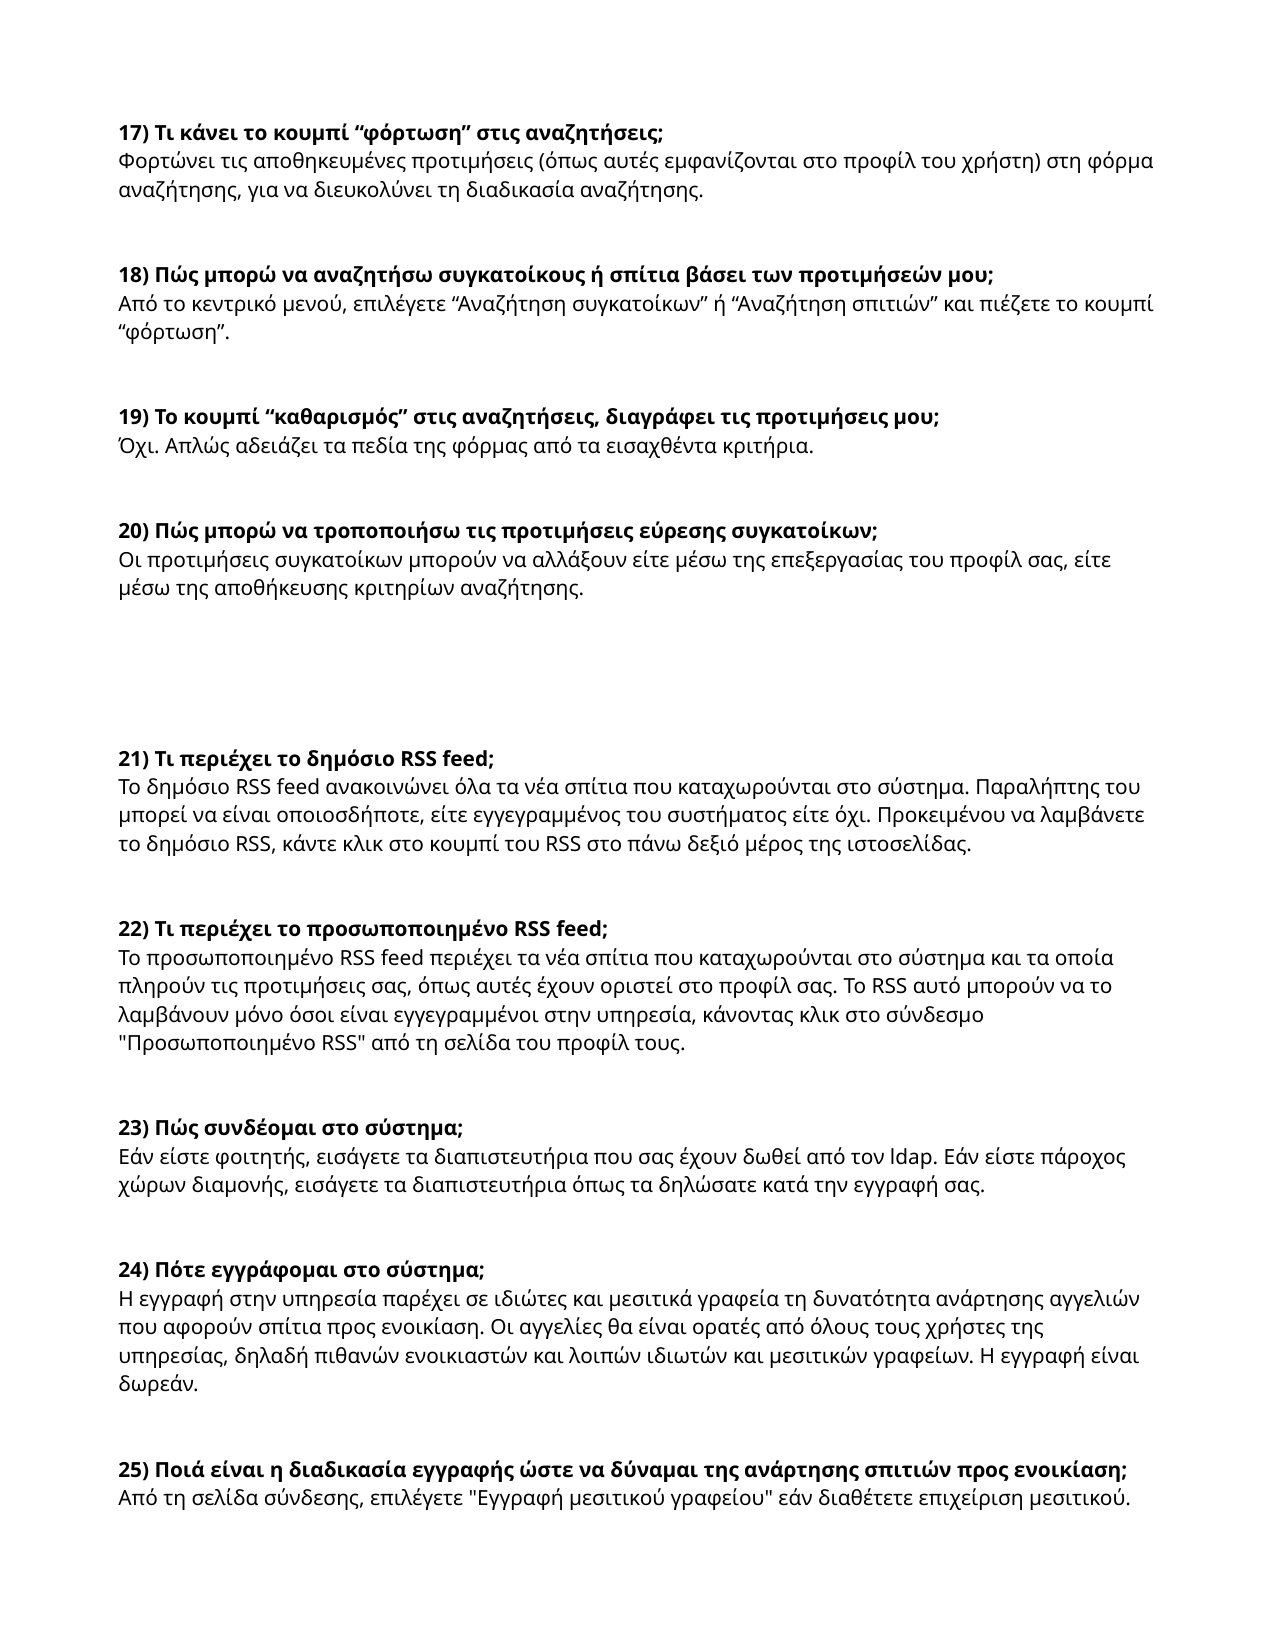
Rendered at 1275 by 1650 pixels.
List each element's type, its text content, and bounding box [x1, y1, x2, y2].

text 22) Τι περιέχει το προσωποποιημένο RSS feed; [118, 914, 1157, 943]
text Φορτώνει τις αποθηκευμένες προτιμήσεις (όπως αυτές εμφανίζονται στο προφίλ του χρήστη) στη φόρμα αναζήτησης, για να διευκολύνει τη διαδικασία αναζήτησης. [118, 147, 1157, 203]
text Το προσωποποιημένο RSS feed περιέχει τα νέα σπίτια που καταχωρούνται στο σύστημα και τα οποία πληρούν τις προτιμήσεις σας, όπως αυτές έχουν οριστεί στο προφίλ σας. Το RSS αυτό μπορούν να το λαμβάνουν μόνο όσοι είναι εγγεγραμμένοι στην υπηρεσία, κάνοντας κλικ στο σύνδεσμο "Προσωποποιημένο RSS" από τη σελίδα του προφίλ τους. [118, 943, 1157, 1057]
text Από τη σελίδα σύνδεσης, επιλέγετε "Εγγραφή μεσιτικού γραφείου" εάν διαθέτετε επιχείριση μεσιτικού. [118, 1483, 1157, 1512]
text Η εγγραφή στην υπηρεσία παρέχει σε ιδιώτες και μεσιτικά γραφεία τη δυνατότητα ανάρτησης αγγελιών που αφορούν σπίτια προς ενοικίαση. Οι αγγελίες θα είναι ορατές από όλους τους χρήστες της υπηρεσίας, δηλαδή πιθανών ενοικιαστών και λοιπών ιδιωτών και μεσιτικών γραφείων. Η εγγραφή είναι δωρεάν. [118, 1284, 1157, 1398]
text 20) Πώς μπορώ να τροποποιήσω τις προτιμήσεις εύρεσης συγκατοίκων; [118, 516, 1157, 545]
text Οι προτιμήσεις συγκατοίκων μπορούν να αλλάξουν είτε μέσω της επεξεργασίας του προφίλ σας, είτε μέσω της αποθήκευσης κριτηρίων αναζήτησης. [118, 545, 1157, 602]
text Όχι. Απλώς αδειάζει τα πεδία της φόρμας από τα εισαχθέντα κριτήρια. [118, 431, 1157, 459]
text Από το κεντρικό μενού, επιλέγετε “Αναζήτηση συγκατοίκων” ή “Αναζήτηση σπιτιών” και πιέζετε το κουμπί “φόρτωση”. [118, 289, 1157, 346]
text 18) Πώς μπορώ να αναζητήσω συγκατοίκους ή σπίτια βάσει των προτιμήσεών μου; [118, 260, 1157, 289]
text 21) Τι περιέχει το δημόσιο RSS feed; [118, 744, 1157, 772]
text 19) Το κουμπί “καθαρισμός” στις αναζητήσεις, διαγράφει τις προτιμήσεις μου; [118, 402, 1157, 431]
text Εάν είστε φοιτητής, εισάγετε τα διαπιστευτήρια που σας έχουν δωθεί από τον ldap. Εάν είστε πάροχος χώρων διαμονής, εισάγετε τα διαπιστευτήρια όπως τα δηλώσατε κατά την εγγραφή σας. [118, 1142, 1157, 1199]
text 24) Πότε εγγράφομαι στο σύστημα; [118, 1256, 1157, 1284]
text 17) Τι κάνει το κουμπί “φόρτωση” στις αναζητήσεις; [118, 118, 1157, 147]
text 23) Πώς συνδέομαι στο σύστημα; [118, 1113, 1157, 1142]
text Το δημόσιο RSS feed ανακοινώνει όλα τα νέα σπίτια που καταχωρούνται στο σύστημα. Παραλήπτης του μπορεί να είναι οποιοσδήποτε, είτε εγγεγραμμένος του συστήματος είτε όχι. Προκειμένου να λαμβάνετε το δημόσιο RSS, κάντε κλικ στο κουμπί του RSS στο πάνω δεξιό μέρος της ιστοσελίδας. [118, 772, 1157, 857]
text 25) Ποιά είναι η διαδικασία εγγραφής ώστε να δύναμαι της ανάρτησης σπιτιών προς ενοικίαση; [118, 1455, 1157, 1483]
